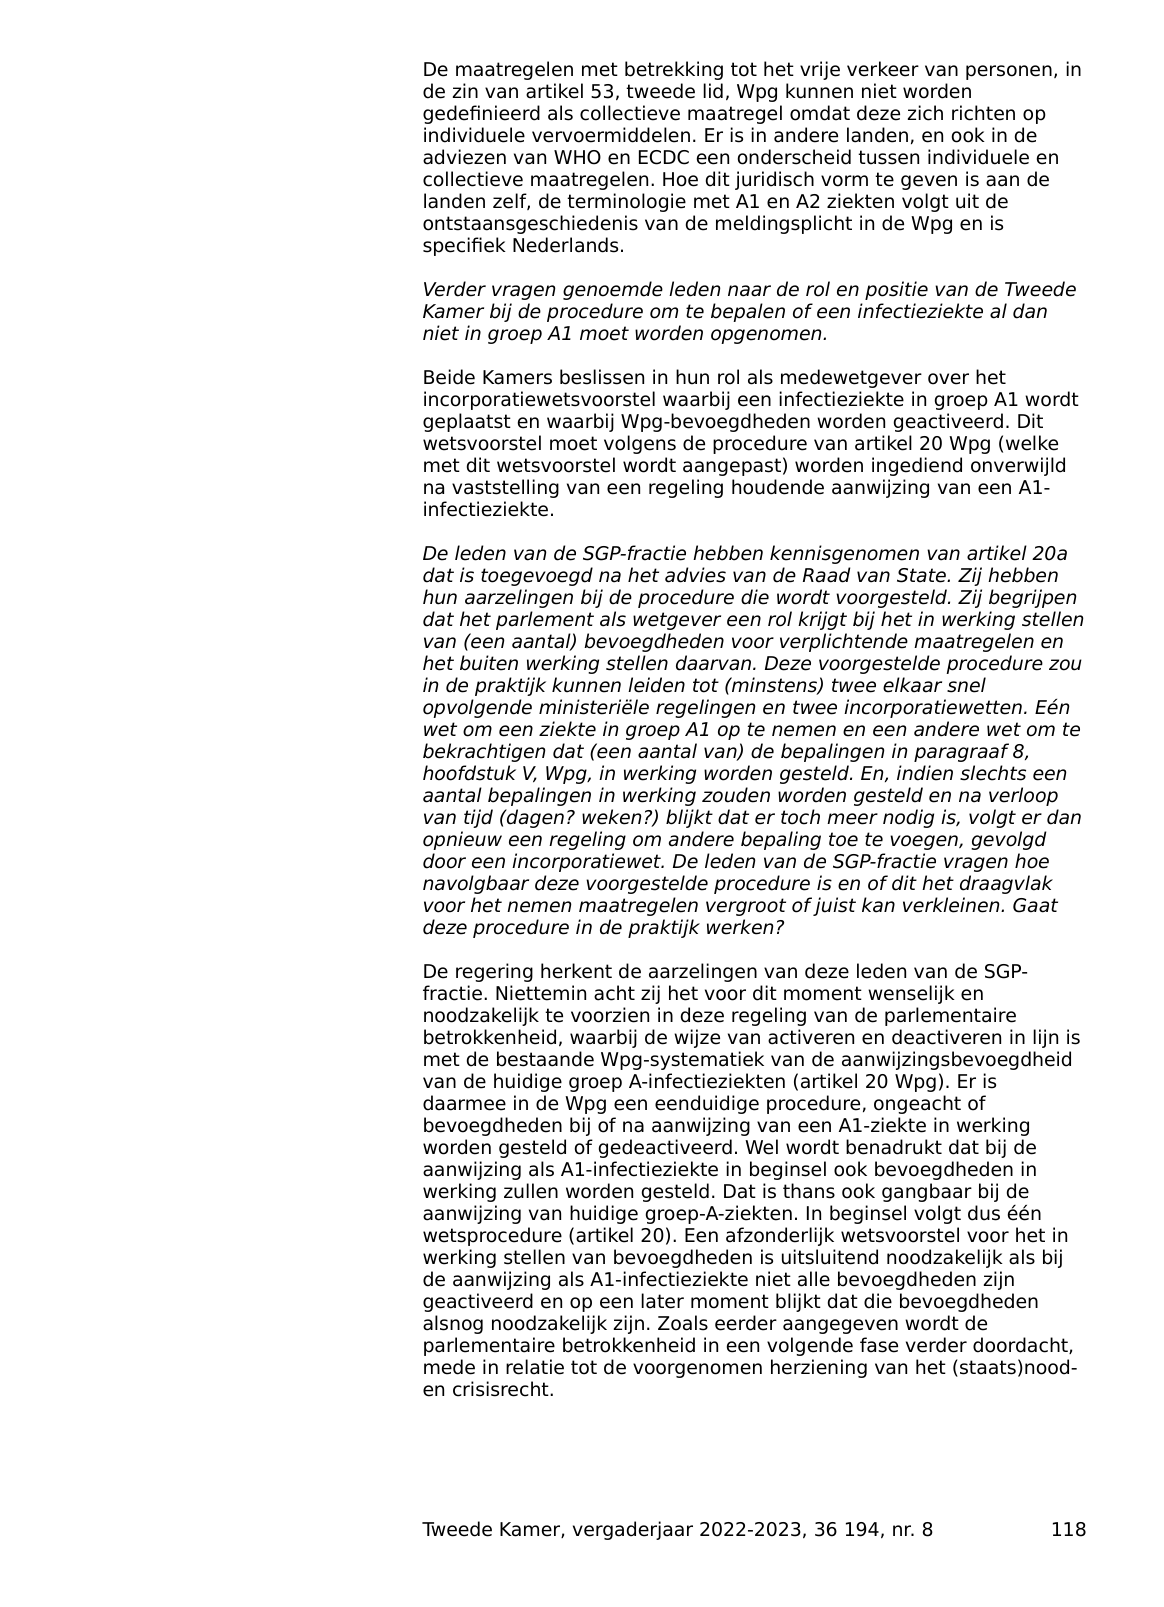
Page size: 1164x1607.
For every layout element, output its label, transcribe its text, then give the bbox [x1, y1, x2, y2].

text De regering herkent de aarzelingen van deze leden van de SGP-fractie. Niettemin acht zij het voor dit moment wenselijk en noodzakelijk te voorzien in deze regeling van de parlementaire betrokkenheid, waarbij de wijze van activeren en deactiveren in lijn is met de bestaande Wpg-systematiek van de aanwijzingsbevoegdheid van de huidige groep A-infectieziekten (artikel 20 Wpg). Er is daarmee in de Wpg een eenduidige procedure, ongeacht of bevoegdheden bij of na aanwijzing van een A1-ziekte in werking worden gesteld of gedeactiveerd. Wel wordt benadrukt dat bij de aanwijzing als A1-infectieziekte in beginsel ook bevoegdheden in werking zullen worden gesteld. Dat is thans ook gangbaar bij de aanwijzing van huidige groep-A-ziekten. In beginsel volgt dus één wetsprocedure (artikel 20). Een afzonderlijk wetsvoorstel voor het in werking stellen van bevoegdheden is uitsluitend noodzakelijk als bij de aanwijzing als A1-infectieziekte niet alle bevoegdheden zijn geactiveerd en op een later moment blijkt dat die bevoegdheden alsnog noodzakelijk zijn. Zoals eerder aangegeven wordt de parlementaire betrokkenheid in een volgende fase verder doordacht, mede in relatie tot de voorgenomen herziening van het (staats)nood- en crisisrecht. [422, 961, 1087, 1401]
text Verder vragen genoemde leden naar de rol en positie van de Tweede Kamer bij de procedure om te bepalen of een infectieziekte al dan niet in groep A1 moet worden opgenomen. [422, 279, 1087, 345]
text De maatregelen met betrekking tot het vrije verkeer van personen, in de zin van artikel 53, tweede lid, Wpg kunnen niet worden gedefinieerd als collectieve maatregel omdat deze zich richten op individuele vervoermiddelen. Er is in andere landen, en ook in de adviezen van WHO en ECDC een onderscheid tussen individuele en collectieve maatregelen. Hoe dit juridisch vorm te geven is aan de landen zelf, de terminologie met A1 en A2 ziekten volgt uit de ontstaansgeschiedenis van de meldingsplicht in de Wpg en is specifiek Nederlands. [422, 59, 1087, 257]
text De leden van de SGP-fractie hebben kennisgenomen van artikel 20a dat is toegevoegd na het advies van de Raad van State. Zij hebben hun aarzelingen bij de procedure die wordt voorgesteld. Zij begrijpen dat het parlement als wetgever een rol krijgt bij het in werking stellen van (een aantal) bevoegdheden voor verplichtende maatregelen en het buiten werking stellen daarvan. Deze voorgestelde procedure zou in de praktijk kunnen leiden tot (minstens) twee elkaar snel opvolgende ministeriële regelingen en twee incorporatiewetten. Eén wet om een ziekte in groep A1 op te nemen en een andere wet om te bekrachtigen dat (een aantal van) de bepalingen in paragraaf 8, hoofdstuk V, Wpg, in werking worden gesteld. En, indien slechts een aantal bepalingen in werking zouden worden gesteld en na verloop van tijd (dagen? weken?) blijkt dat er toch meer nodig is, volgt er dan opnieuw een regeling om andere bepaling toe te voegen, gevolgd door een incorporatiewet. De leden van de SGP-fractie vragen hoe navolgbaar deze voorgestelde procedure is en of dit het draagvlak voor het nemen maatregelen vergroot of juist kan verkleinen. Gaat deze procedure in de praktijk werken? [422, 543, 1087, 939]
text Beide Kamers beslissen in hun rol als medewetgever over het incorporatiewetsvoorstel waarbij een infectieziekte in groep A1 wordt geplaatst en waarbij Wpg-bevoegdheden worden geactiveerd. Dit wetsvoorstel moet volgens de procedure van artikel 20 Wpg (welke met dit wetsvoorstel wordt aangepast) worden ingediend onverwijld na vaststelling van een regeling houdende aanwijzing van een A1-infectieziekte. [422, 367, 1087, 521]
